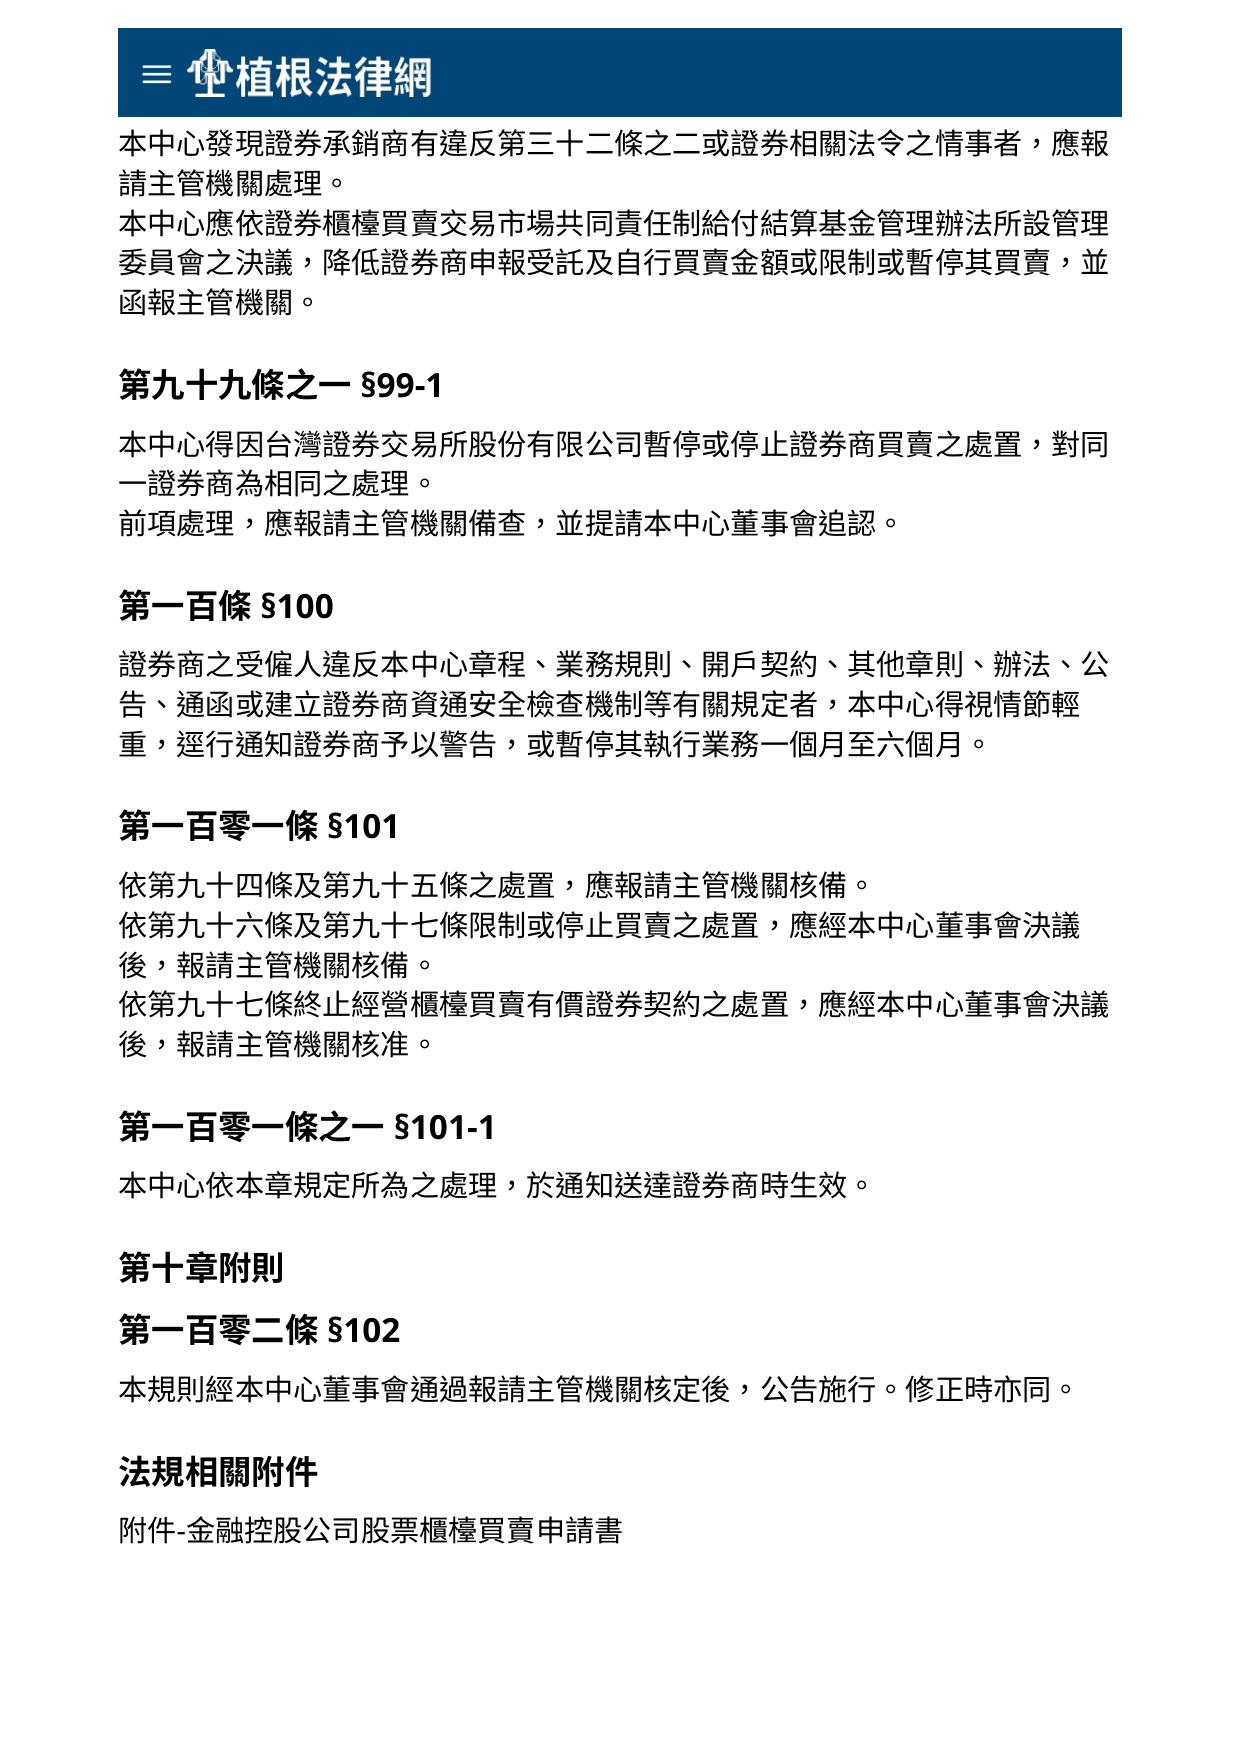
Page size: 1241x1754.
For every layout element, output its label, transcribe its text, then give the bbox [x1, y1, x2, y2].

text 第一百零一條 §101 [118, 803, 1122, 849]
text 本中心依本章規定所為之處理，於通知送達證券商時生效。 [118, 1166, 1122, 1205]
text 證券商之受僱人違反本中心章程、業務規則、開戶契約、其他章則、辦法、公告、通函或建立證券商資通安全檢查機制等有關規定者，本中心得視情節輕重，逕行通知證券商予以警告，或暫停其執行業務一個月至六個月。 [118, 644, 1122, 764]
text 依第九十四條及第九十五條之處置，應報請主管機關核備。 [118, 865, 1122, 905]
text 第十章附則 [118, 1245, 1122, 1290]
text 第一百零一條之一 §101-1 [118, 1103, 1122, 1149]
picture [118, 28, 1122, 117]
text 依第九十六條及第九十七條限制或停止買賣之處置，應經本中心董事會決議後，報請主管機關核備。 [118, 905, 1122, 984]
text 第九十九條之一 §99-1 [118, 362, 1122, 407]
text 第一百條 §100 [118, 582, 1122, 628]
text 法規相關附件 [118, 1448, 1122, 1494]
text 本中心得因台灣證券交易所股份有限公司暫停或停止證券商買賣之處置，對同一證券商為相同之處理。 [118, 424, 1122, 503]
text 前項處理，應報請主管機關備查，並提請本中心董事會追認。 [118, 503, 1122, 543]
text 本中心應依證券櫃檯買賣交易市場共同責任制給付結算基金管理辦法所設管理委員會之決議，降低證券商申報受託及自行買賣金額或限制或暫停其買賣，並函報主管機關。 [118, 203, 1122, 322]
text 依第九十七條終止經營櫃檯買賣有價證券契約之處置，應經本中心董事會決議後，報請主管機關核准。 [118, 984, 1122, 1064]
text 本中心發現證券承銷商有違反第三十二條之二或證券相關法令之情事者，應報請主管機關處理。 [118, 123, 1122, 203]
text 本規則經本中心董事會通過報請主管機關核定後，公告施行。修正時亦同。 [118, 1369, 1122, 1409]
text 第一百零二條 §102 [118, 1307, 1122, 1352]
text 附件-金融控股公司股票櫃檯買賣申請書 [118, 1511, 1122, 1550]
